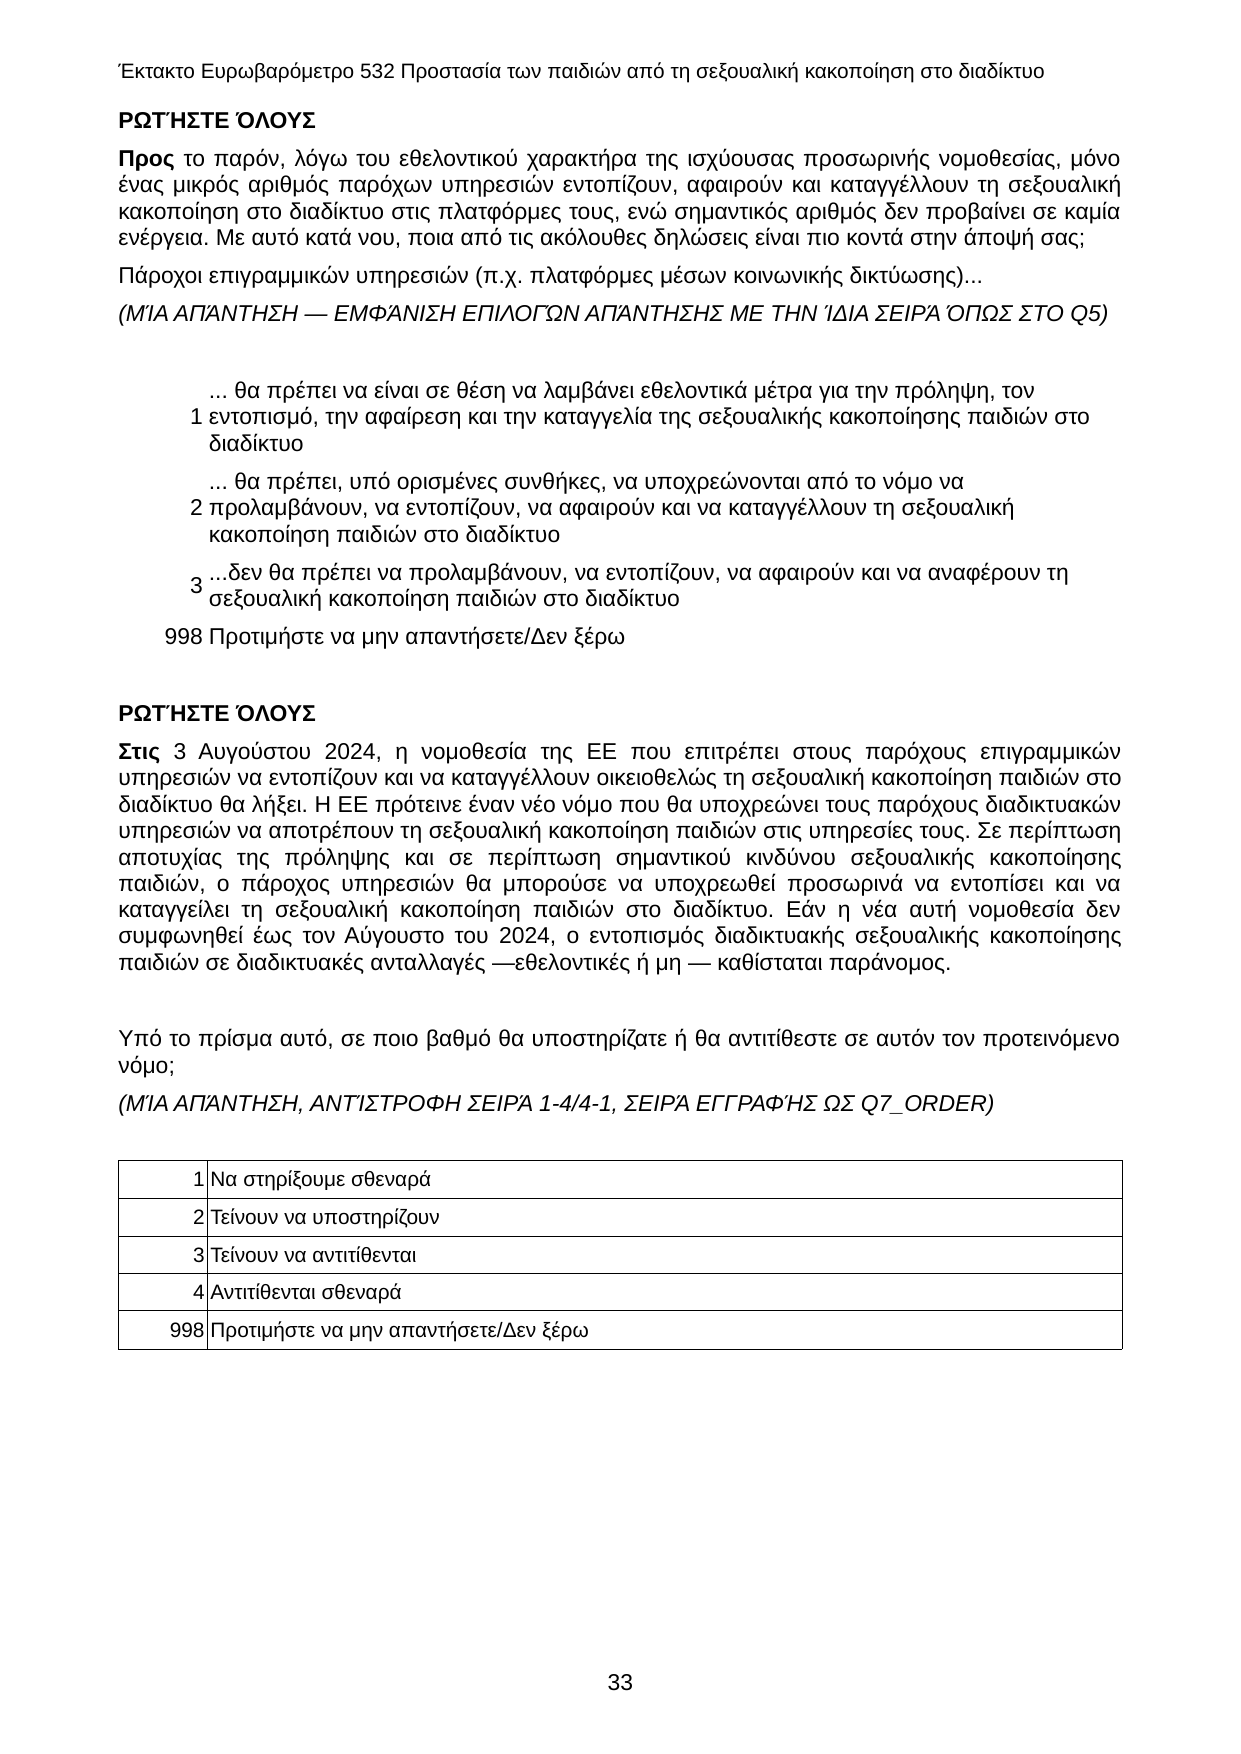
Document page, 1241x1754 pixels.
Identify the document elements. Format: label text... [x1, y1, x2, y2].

text Πάροχοι επιγραμμικών υπηρεσιών (π.χ. πλατφόρμες μέσων κοινωνικής δικτύωσης)... [118, 262, 1122, 288]
text (ΜΊΑ ΑΠΆΝΤΗΣΗ — ΕΜΦΆΝΙΣΗ ΕΠΙΛΟΓΏΝ ΑΠΆΝΤΗΣΗΣ ΜΕ ΤΗΝ ΊΔΙΑ ΣΕΙΡΆ ΌΠΩΣ ΣΤΟ Q5) [118, 300, 1122, 327]
text Προς το παρόν, λόγω του εθελοντικού χαρακτήρα της ισχύουσας προσωρινής νομοθεσίας, μόνο ένας μικρός αριθμός παρόχων υπηρεσιών εντοπίζουν, αφαιρούν και καταγγέλλουν τη σεξουαλική κακοποίηση στο διαδίκτυο στις πλατφόρμες τους, ενώ σημαντικός αριθμός δεν προβαίνει σε καμία ενέργεια. Με αυτό κατά νου, ποια από τις ακόλουθες δηλώσεις είναι πιο κοντά στην άποψή σας; [118, 145, 1122, 250]
table_cell Προτιμήστε να μην απαντήσετε/Δεν ξέρω [208, 1311, 1122, 1349]
table_cell 998 [119, 1311, 207, 1349]
text ΡΩΤΉΣΤΕ ΌΛΟΥΣ [118, 107, 1122, 133]
table_cell Τείνουν να υποστηρίζουν [208, 1199, 1122, 1236]
text Υπό το πρίσμα αυτό, σε ποιο βαθμό θα υποστηρίζατε ή θα αντιτίθεστε σε αυτόν τον προτεινόμενο νόμο; [118, 1025, 1122, 1078]
table_cell Αντιτίθενται σθεναρά [208, 1274, 1122, 1310]
table_cell Προτιμήστε να μην απαντήσετε/Δεν ξέρω [206, 618, 1117, 656]
table_cell Τείνουν να αντιτίθενται [208, 1237, 1122, 1273]
table_cell 998 [115, 618, 206, 656]
table_header ... θα πρέπει να είναι σε θέση να λαμβάνει εθελοντικά μέτρα για την πρόληψη, τον εντοπισμό, την αφαίρεση και την καταγγελία της σεξουαλικής κακοποίησης παιδιών στο διαδίκτυο [206, 371, 1117, 462]
table_header Να στηρίξουμε σθεναρά [208, 1161, 1122, 1197]
table_cell 2 [115, 462, 206, 553]
table_cell 3 [119, 1237, 207, 1273]
table_header 1 [115, 371, 206, 462]
table_cell ... θα πρέπει, υπό ορισμένες συνθήκες, να υποχρεώνονται από το νόμο να προλαμβάνουν, να εντοπίζουν, να αφαιρούν και να καταγγέλλουν τη σεξουαλική κακοποίηση παιδιών στο διαδίκτυο [206, 462, 1117, 553]
table_cell 2 [119, 1199, 207, 1236]
text ΡΩΤΉΣΤΕ ΌΛΟΥΣ [118, 700, 1122, 726]
table_cell 3 [115, 553, 206, 617]
table_cell 4 [119, 1274, 207, 1310]
text (ΜΊΑ ΑΠΆΝΤΗΣΗ, ΑΝΤΊΣΤΡΟΦΗ ΣΕΙΡΆ 1-4/4-1, ΣΕΙΡΆ ΕΓΓΡΑΦΉΣ ΩΣ Q7_ORDER) [118, 1090, 1122, 1116]
table_header 1 [119, 1161, 207, 1197]
text Στις 3 Αυγούστου 2024, η νομοθεσία της ΕΕ που επιτρέπει στους παρόχους επιγραμμικών υπηρεσιών να εντοπίζουν και να καταγγέλλουν οικειοθελώς τη σεξουαλική κακοποίηση παιδιών στο διαδίκτυο θα λήξει. Η ΕΕ πρότεινε έναν νέο νόμο που θα υποχρεώνει τους παρόχους διαδικτυακών υπηρεσιών να αποτρέπουν τη σεξουαλική κακοποίηση παιδιών στις υπηρεσίες τους. Σε περίπτωση αποτυχίας της πρόληψης και σε περίπτωση σημαντικού κινδύνου σεξουαλικής κακοποίησης παιδιών, ο πάροχος υπηρεσιών θα μπορούσε να υποχρεωθεί προσωρινά να εντοπίσει και να καταγγείλει τη σεξουαλική κακοποίηση παιδιών στο διαδίκτυο. Εάν η νέα αυτή νομοθεσία δεν συμφωνηθεί έως τον Αύγουστο του 2024, ο εντοπισμός διαδικτυακής σεξουαλικής κακοποίησης παιδιών σε διαδικτυακές ανταλλαγές —εθελοντικές ή μη — καθίσταται παράνομος. [118, 738, 1122, 975]
table_cell ...δεν θα πρέπει να προλαμβάνουν, να εντοπίζουν, να αφαιρούν και να αναφέρουν τη σεξουαλική κακοποίηση παιδιών στο διαδίκτυο [206, 553, 1117, 617]
